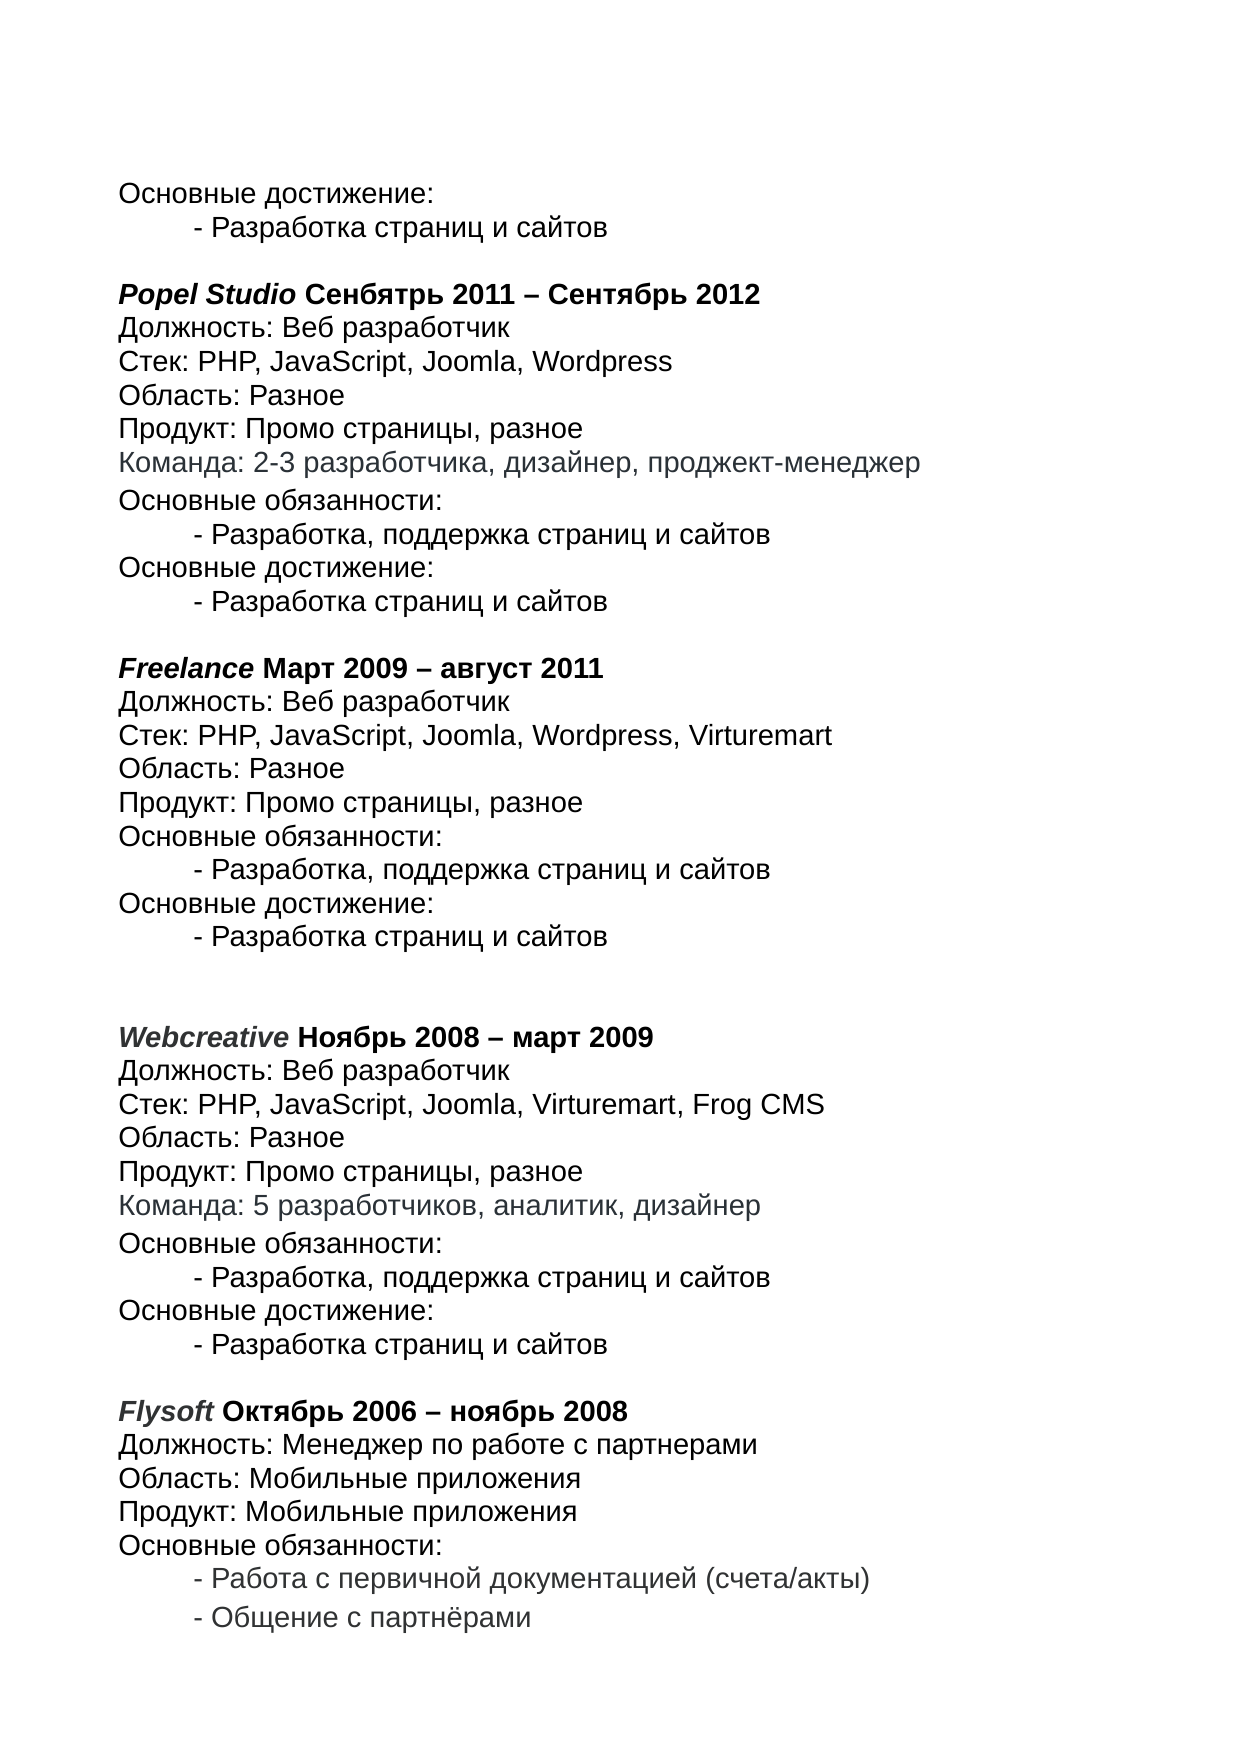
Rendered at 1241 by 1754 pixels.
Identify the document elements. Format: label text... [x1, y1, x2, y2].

text Команда: 5 разработчиков, аналитик, дизайнер [118, 1188, 1122, 1221]
text Должность: Веб разработчик [118, 1053, 1122, 1087]
text Основные достижение: [118, 1293, 1122, 1327]
text Popel Studio Сенбятрь 2011 – Сентябрь 2012 [118, 277, 1122, 311]
text Продукт: Промо страницы, разное [118, 411, 1122, 445]
text Должность: Менеджер по работе с партнерами [118, 1427, 1122, 1461]
text - Разработка страниц и сайтов [118, 1327, 1122, 1360]
text Стек: PHP, JavaScript, Joomla, Wordpress [118, 344, 1122, 378]
text Должность: Веб разработчик [118, 684, 1122, 718]
text Основные обязанности: [118, 819, 1122, 852]
text - Работа с первичной документацией (счета/акты) - Общение с партнёрами [118, 1562, 1122, 1634]
text Область: Разное [118, 378, 1122, 411]
text Продукт: Промо страницы, разное [118, 1154, 1122, 1188]
text Webcreative Ноябрь 2008 – март 2009 [118, 1020, 1122, 1053]
text Основные обязанности: [118, 1226, 1122, 1260]
text - Разработка страниц и сайтов [118, 919, 1122, 953]
text Должность: Веб разработчик [118, 311, 1122, 344]
text - Разработка, поддержка страниц и сайтов [118, 852, 1122, 886]
text Продукт: Промо страницы, разное [118, 785, 1122, 819]
text - Разработка, поддержка страниц и сайтов [118, 517, 1122, 550]
text Основные достижение: [118, 176, 1122, 210]
text Стек: PHP, JavaScript, Joomla, Virturemart, Frog CMS [118, 1087, 1122, 1121]
text Freelance Март 2009 – август 2011 [118, 651, 1122, 684]
text - Разработка, поддержка страниц и сайтов [118, 1260, 1122, 1293]
text Область: Мобильные приложения [118, 1461, 1122, 1494]
text Основные достижение: [118, 550, 1122, 584]
text Команда: 2-3 разработчика, дизайнер, проджект-менеджер [118, 445, 1122, 478]
text Основные достижение: [118, 886, 1122, 919]
text Основные обязанности: [118, 1528, 1122, 1562]
text Стек: PHP, JavaScript, Joomla, Wordpress, Virturemart [118, 718, 1122, 752]
text Область: Разное [118, 1121, 1122, 1154]
text - Разработка страниц и сайтов [118, 584, 1122, 617]
text Продукт: Мобильные приложения [118, 1494, 1122, 1528]
text Основные обязанности: [118, 483, 1122, 517]
text Область: Разное [118, 752, 1122, 785]
text Flysoft Октябрь 2006 – ноябрь 2008 [118, 1394, 1122, 1427]
text - Разработка страниц и сайтов [118, 210, 1122, 243]
